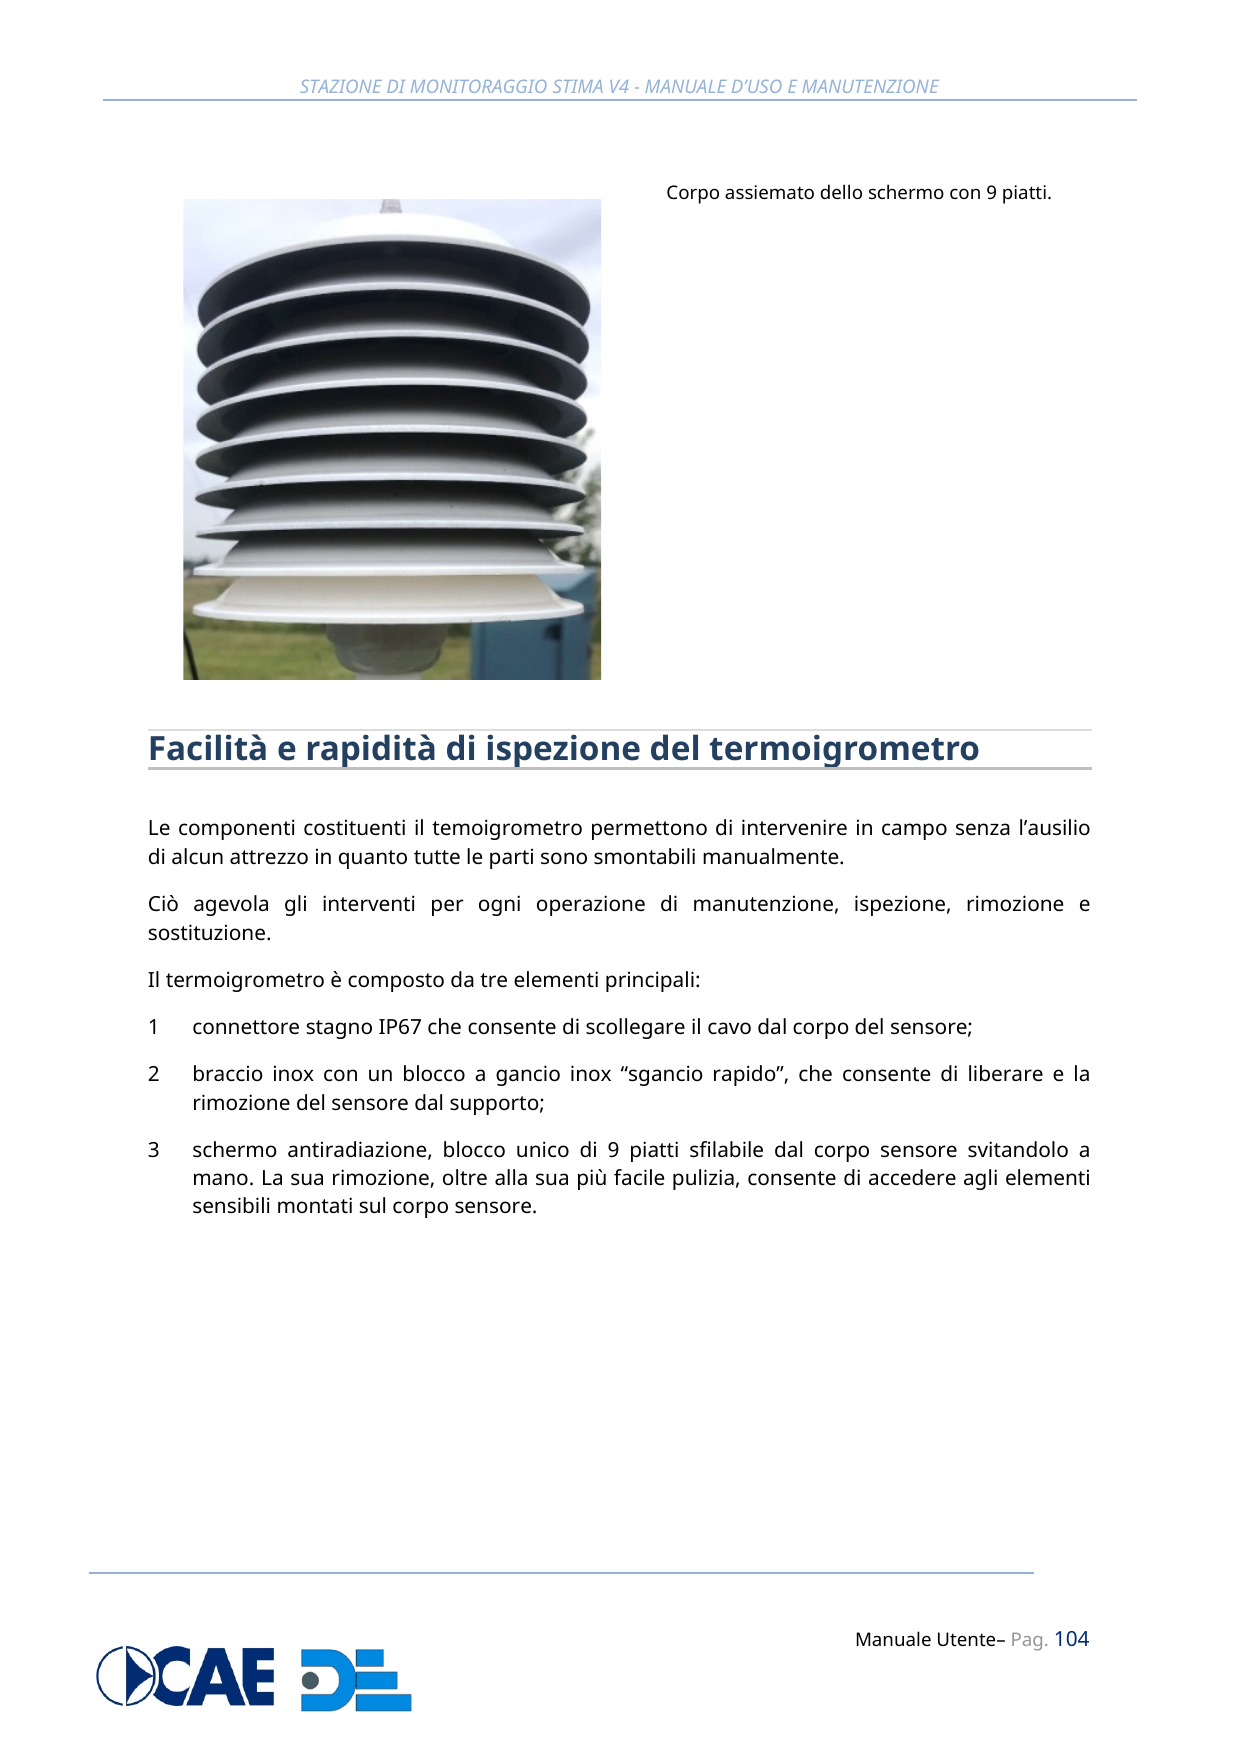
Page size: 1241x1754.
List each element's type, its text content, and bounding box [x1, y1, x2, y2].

list schermo antiradiazione, blocco unico di 9 piatti sfilabile dal corpo sensore svitandolo a mano. La sua rimozione, oltre alla sua più facile pulizia, consente di accedere agli elementi sensibili montati sul corpo sensore. [148, 1135, 1092, 1220]
list braccio inox con un blocco a gancio inox “sgancio rapido”, che consente di liberare e la rimozione del sensore dal supporto; [148, 1059, 1092, 1116]
text Le componenti costituenti il temoigrometro permettono di intervenire in campo senza l’ausilio di alcun attrezzo in quanto tutte le parti sono smontabili manualmente. [148, 813, 1092, 870]
subtitle Facilità e rapidità di ispezione del termoigrometro [148, 731, 1092, 767]
list connettore stagno IP67 che consente di scollegare il cavo dal corpo del sensore; [148, 1012, 1092, 1040]
text Il termoigrometro è composto da tre elementi principali: [148, 965, 1092, 993]
text Ciò agevola gli interventi per ogni operazione di manutenzione, ispezione, rimozione e sostituzione. [148, 889, 1092, 946]
text Corpo assiemato dello schermo con 9 piatti. [148, 177, 1092, 679]
